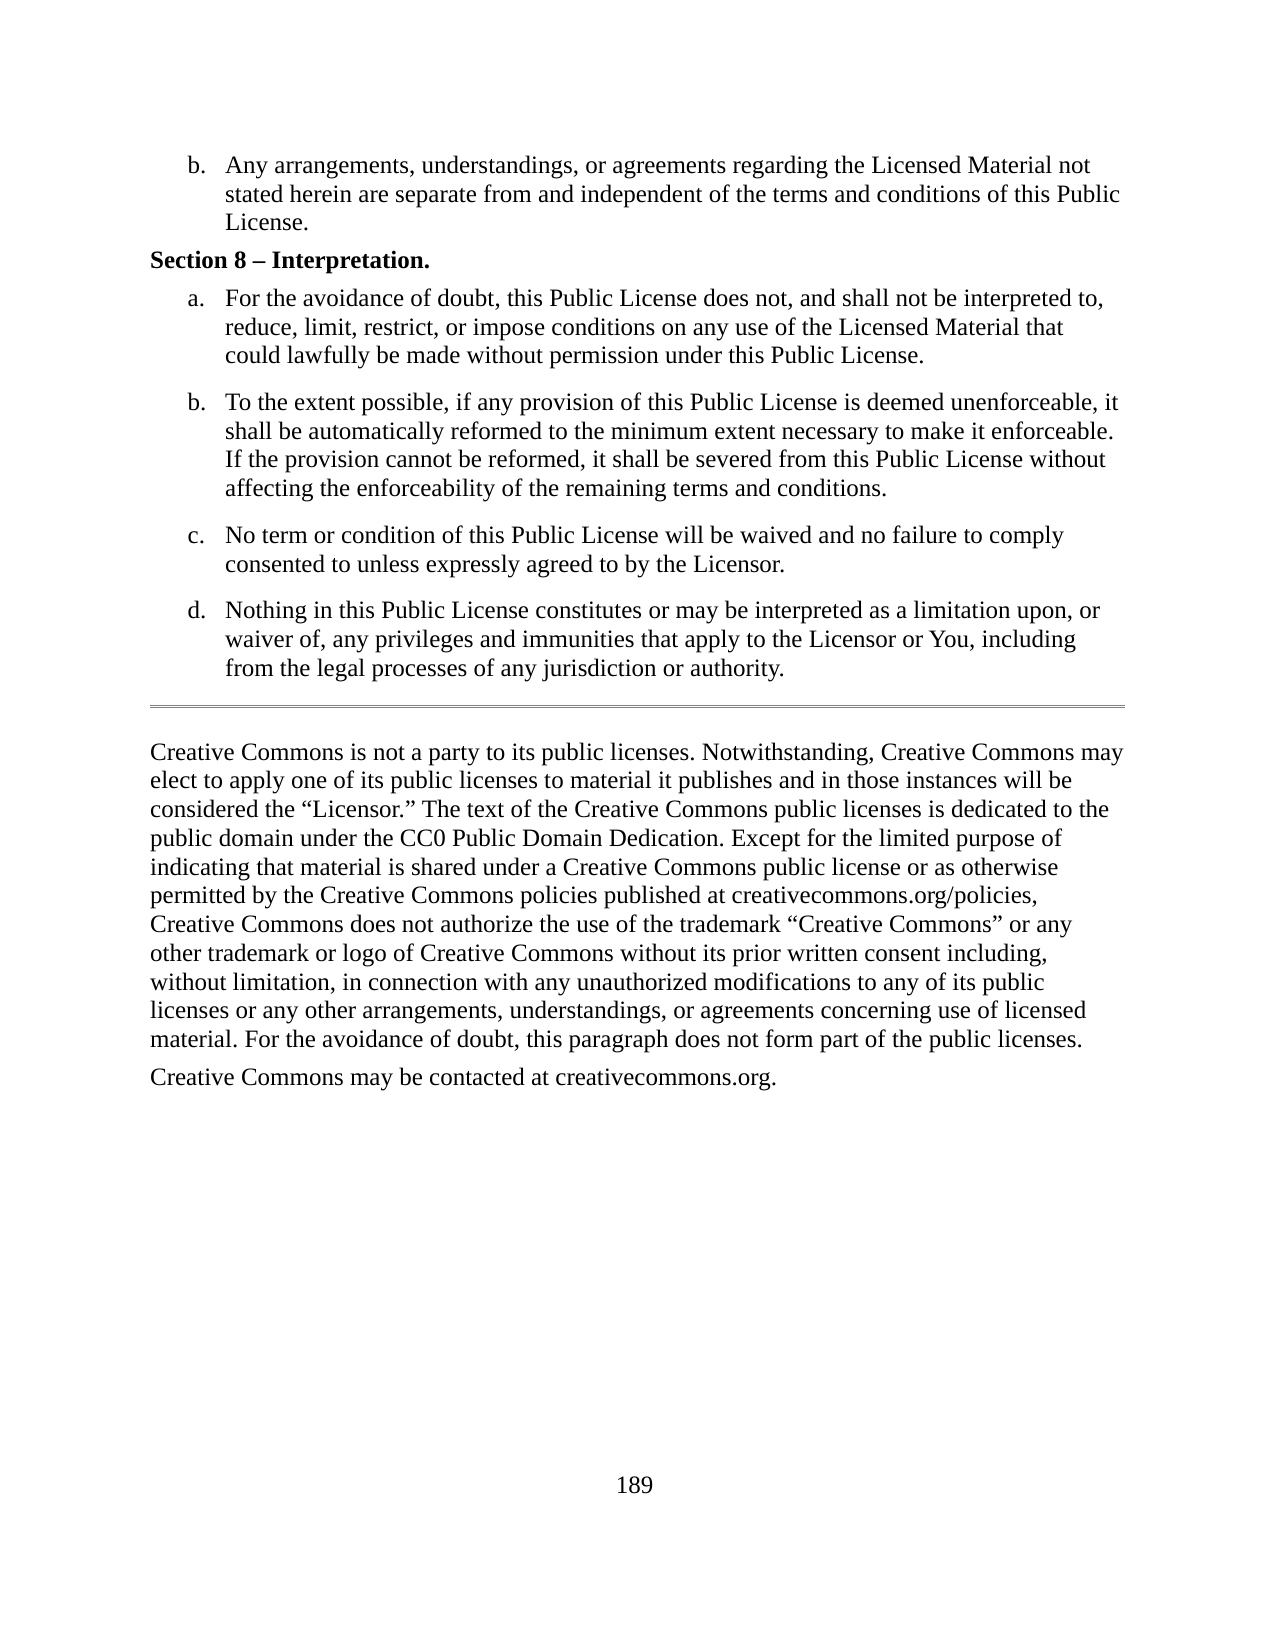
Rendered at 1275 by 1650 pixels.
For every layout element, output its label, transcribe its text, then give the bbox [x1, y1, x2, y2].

text Creative Commons is not a party to its public licenses. Notwithstanding, Creative Commons may elect to apply one of its public licenses to material it publishes and in those instances will be considered the “Licensor.” The text of the Creative Commons public licenses is dedicated to the public domain under the CC0 Public Domain Dedication. Except for the limited purpose of indicating that material is shared under a Creative Commons public license or as otherwise permitted by the Creative Commons policies published at creativecommons.org/policies, Creative Commons does not authorize the use of the trademark “Creative Commons” or any other trademark or logo of Creative Commons without its prior written consent including, without limitation, in connection with any unauthorized modifications to any of its public licenses or any other arrangements, understandings, or agreements concerning use of licensed material. For the avoidance of doubt, this paragraph does not form part of the public licenses. [150, 737, 1125, 1053]
text Section 8 – Interpretation. [150, 245, 1125, 274]
list No term or condition of this Public License will be waived and no failure to comply consented to unless expressly agreed to by the Licensor. [187, 520, 1125, 577]
list For the avoidance of doubt, this Public License does not, and shall not be interpreted to, reduce, limit, restrict, or impose conditions on any use of the Licensed Material that could lawfully be made without permission under this Public License. [187, 283, 1125, 369]
text Creative Commons may be contacted at creativecommons.org. [150, 1062, 1125, 1091]
list To the extent possible, if any provision of this Public License is deemed unenforceable, it shall be automatically reformed to the minimum extent necessary to make it enforceable. If the provision cannot be reformed, it shall be severed from this Public License without affecting the enforceability of the remaining terms and conditions. [187, 387, 1125, 502]
list Any arrangements, understandings, or agreements regarding the Licensed Material not stated herein are separate from and independent of the terms and conditions of this Public License. [187, 150, 1125, 236]
list Nothing in this Public License constitutes or may be interpreted as a limitation upon, or waiver of, any privileges and immunities that apply to the Licensor or You, including from the legal processes of any jurisdiction or authority. [187, 595, 1125, 682]
